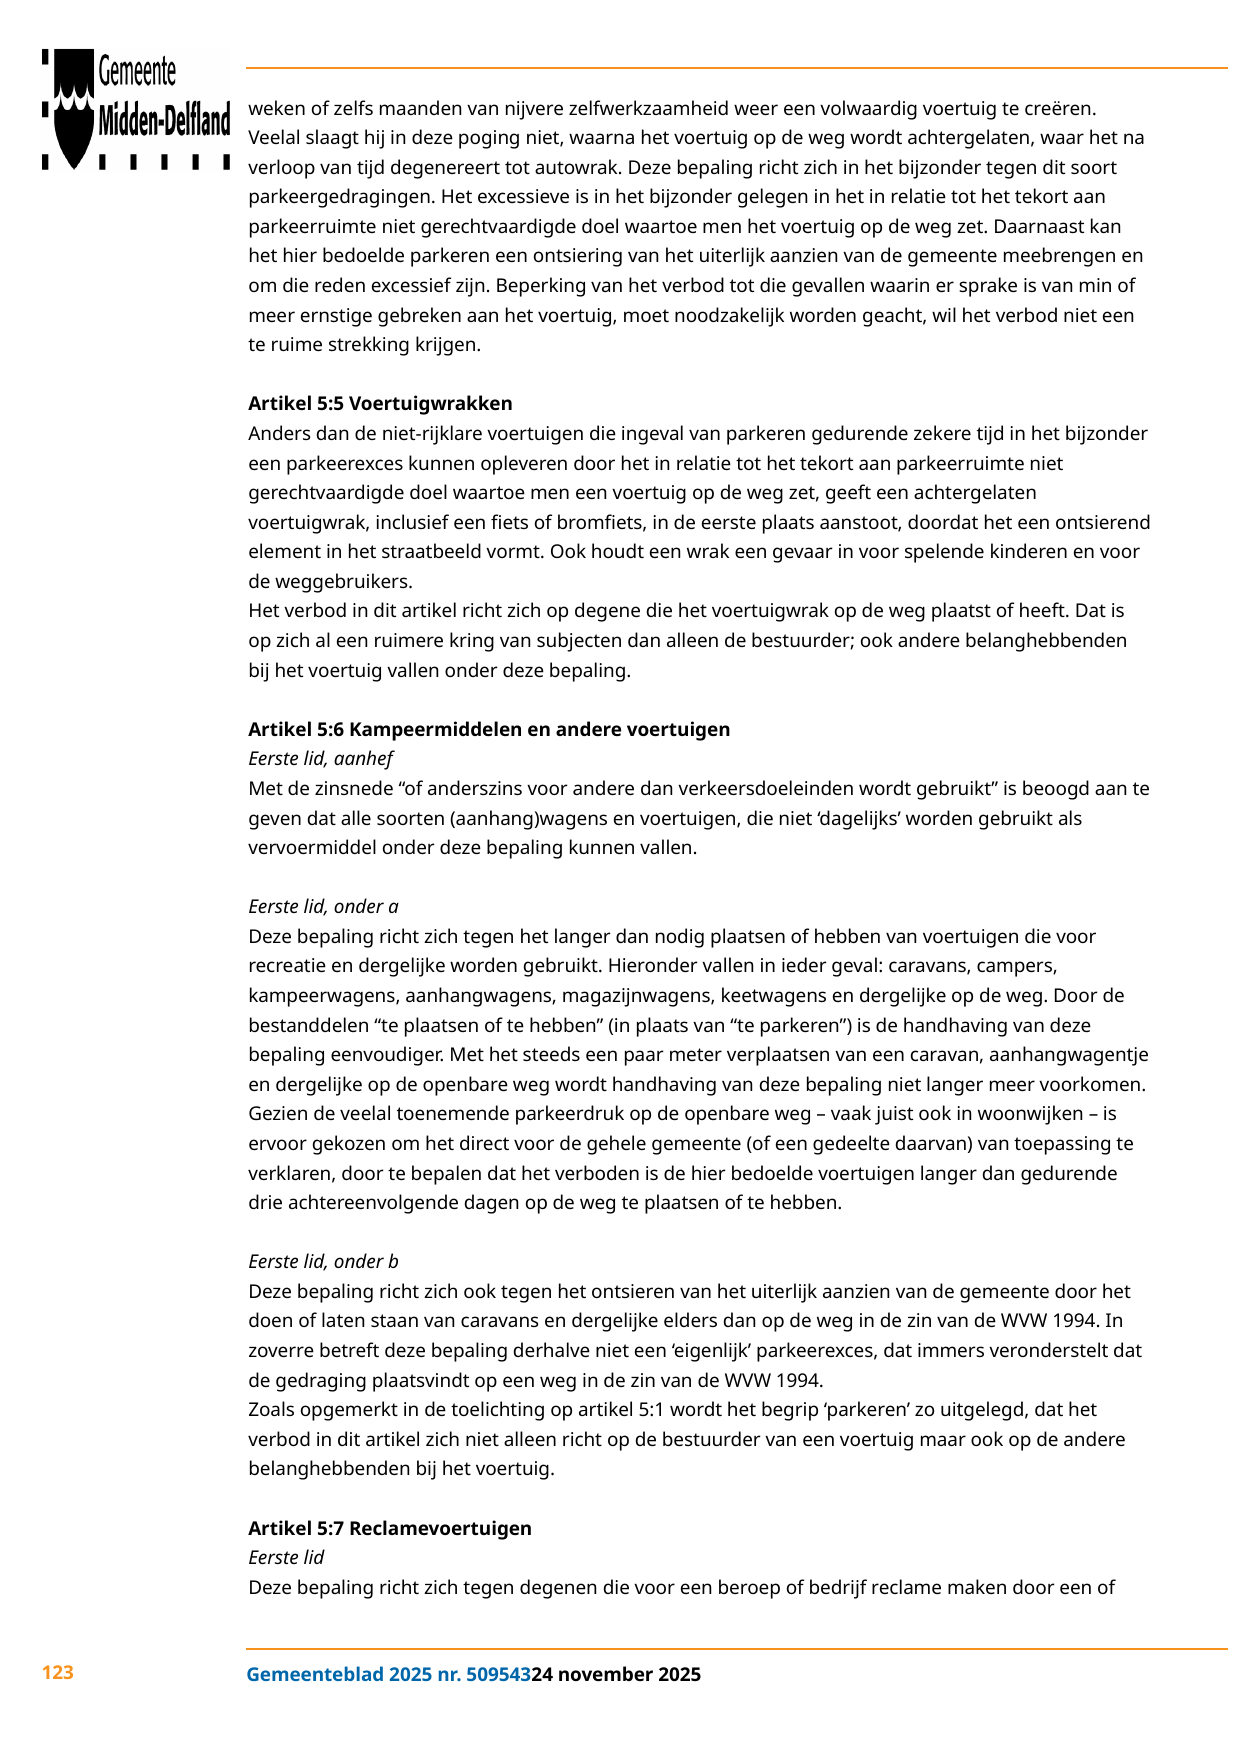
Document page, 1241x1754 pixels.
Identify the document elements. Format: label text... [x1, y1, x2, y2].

text Eerste lid, onder a [248, 893, 1152, 919]
text Eerste lid, onder b [248, 1248, 1152, 1274]
text Zoals opgemerkt in de toelichting op artikel 5:1 wordt het begrip ‘parkeren’ zo uitgelegd, dat het verbod in dit artikel zich niet alleen richt op de bestuurder van een voertuig maar ook op de andere belanghebbenden bij het voertuig. [248, 1396, 1152, 1481]
text Gezien de veelal toenemende parkeerdruk op de openbare weg – vaak juist ook in woonwijken – is ervoor gekozen om het direct voor de gehele gemeente (of een gedeelte daarvan) van toepassing te verklaren, door te bepalen dat het verboden is de hier bedoelde voertuigen langer dan gedurende drie achtereenvolgende dagen op de weg te plaatsen of te hebben. [248, 1101, 1152, 1215]
text Deze bepaling richt zich tegen degenen die voor een beroep of bedrijf reclame maken door een of [248, 1574, 1152, 1600]
text Artikel 5:7 Reclamevoertuigen [248, 1515, 1152, 1541]
text Eerste lid, aanhef [248, 746, 1152, 771]
text Artikel 5:6 Kampeermiddelen en andere voertuigen [248, 716, 1152, 742]
text Met de zinsnede “of anderszins voor andere dan verkeersdoeleinden wordt gebruikt” is beoogd aan te geven dat alle soorten (aanhang)wagens en voertuigen, die niet ‘dagelijks’ worden gebruikt als vervoermiddel onder deze bepaling kunnen vallen. [248, 775, 1152, 860]
text weken of zelfs maanden van nijvere zelfwerkzaamheid weer een volwaardig voertuig te creëren. Veelal slaagt hij in deze poging niet, waarna het voertuig op de weg wordt achtergelaten, waar het na verloop van tijd degenereert tot autowrak. Deze bepaling richt zich in het bijzonder tegen dit soort parkeergedragingen. Het excessieve is in het bijzonder gelegen in het in relatie tot het tekort aan parkeerruimte niet gerechtvaardigde doel waartoe men het voertuig op de weg zet. Daarnaast kan het hier bedoelde parkeren een ontsiering van het uiterlijk aanzien van de gemeente meebrengen en om die reden excessief zijn. Beperking van het verbod tot die gevallen waarin er sprake is van min of meer ernstige gebreken aan het voertuig, moet noodzakelijk worden geacht, wil het verbod niet een te ruime strekking krijgen. [248, 95, 1152, 357]
text Deze bepaling richt zich ook tegen het ontsieren van het uiterlijk aanzien van de gemeente door het doen of laten staan van caravans en dergelijke elders dan op de weg in de zin van de WVW 1994. In zoverre betreft deze bepaling derhalve niet een ‘eigenlijk’ parkeerexces, dat immers veronderstelt dat de gedraging plaatsvindt op een weg in de zin van de WVW 1994. [248, 1278, 1152, 1393]
text Artikel 5:5 Voertuigwrakken [248, 391, 1152, 416]
text Het verbod in dit artikel richt zich op degene die het voertuigwrak op de weg plaatst of heeft. Dat is op zich al een ruimere kring van subjecten dan alleen de bestuurder; ook andere belanghebbenden bij het voertuig vallen onder deze bepaling. [248, 598, 1152, 683]
text Eerste lid [248, 1544, 1152, 1570]
text Anders dan de niet-rijklare voertuigen die ingeval van parkeren gedurende zekere tijd in het bijzonder een parkeerexces kunnen opleveren door het in relatie tot het tekort aan parkeerruimte niet gerechtvaardigde doel waartoe men een voertuig op de weg zet, geeft een achtergelaten voertuigwrak, inclusief een fiets of bromfiets, in de eerste plaats aanstoot, doordat het een ontsierend element in het straatbeeld vormt. Ook houdt een wrak een gevaar in voor spelende kinderen en voor de weggebruikers. [248, 420, 1152, 594]
text Deze bepaling richt zich tegen het langer dan nodig plaatsen of hebben van voertuigen die voor recreatie en dergelijke worden gebruikt. Hieronder vallen in ieder geval: caravans, campers, kampeerwagens, aanhangwagens, magazijnwagens, keetwagens en dergelijke op de weg. Door de bestanddelen “te plaatsen of te hebben” (in plaats van “te parkeren”) is de handhaving van deze bepaling eenvoudiger. Met het steeds een paar meter verplaatsen van een caravan, aanhangwagentje en dergelijke op de openbare weg wordt handhaving van deze bepaling niet langer meer voorkomen. [248, 923, 1152, 1097]
picture [41, 47, 231, 172]
